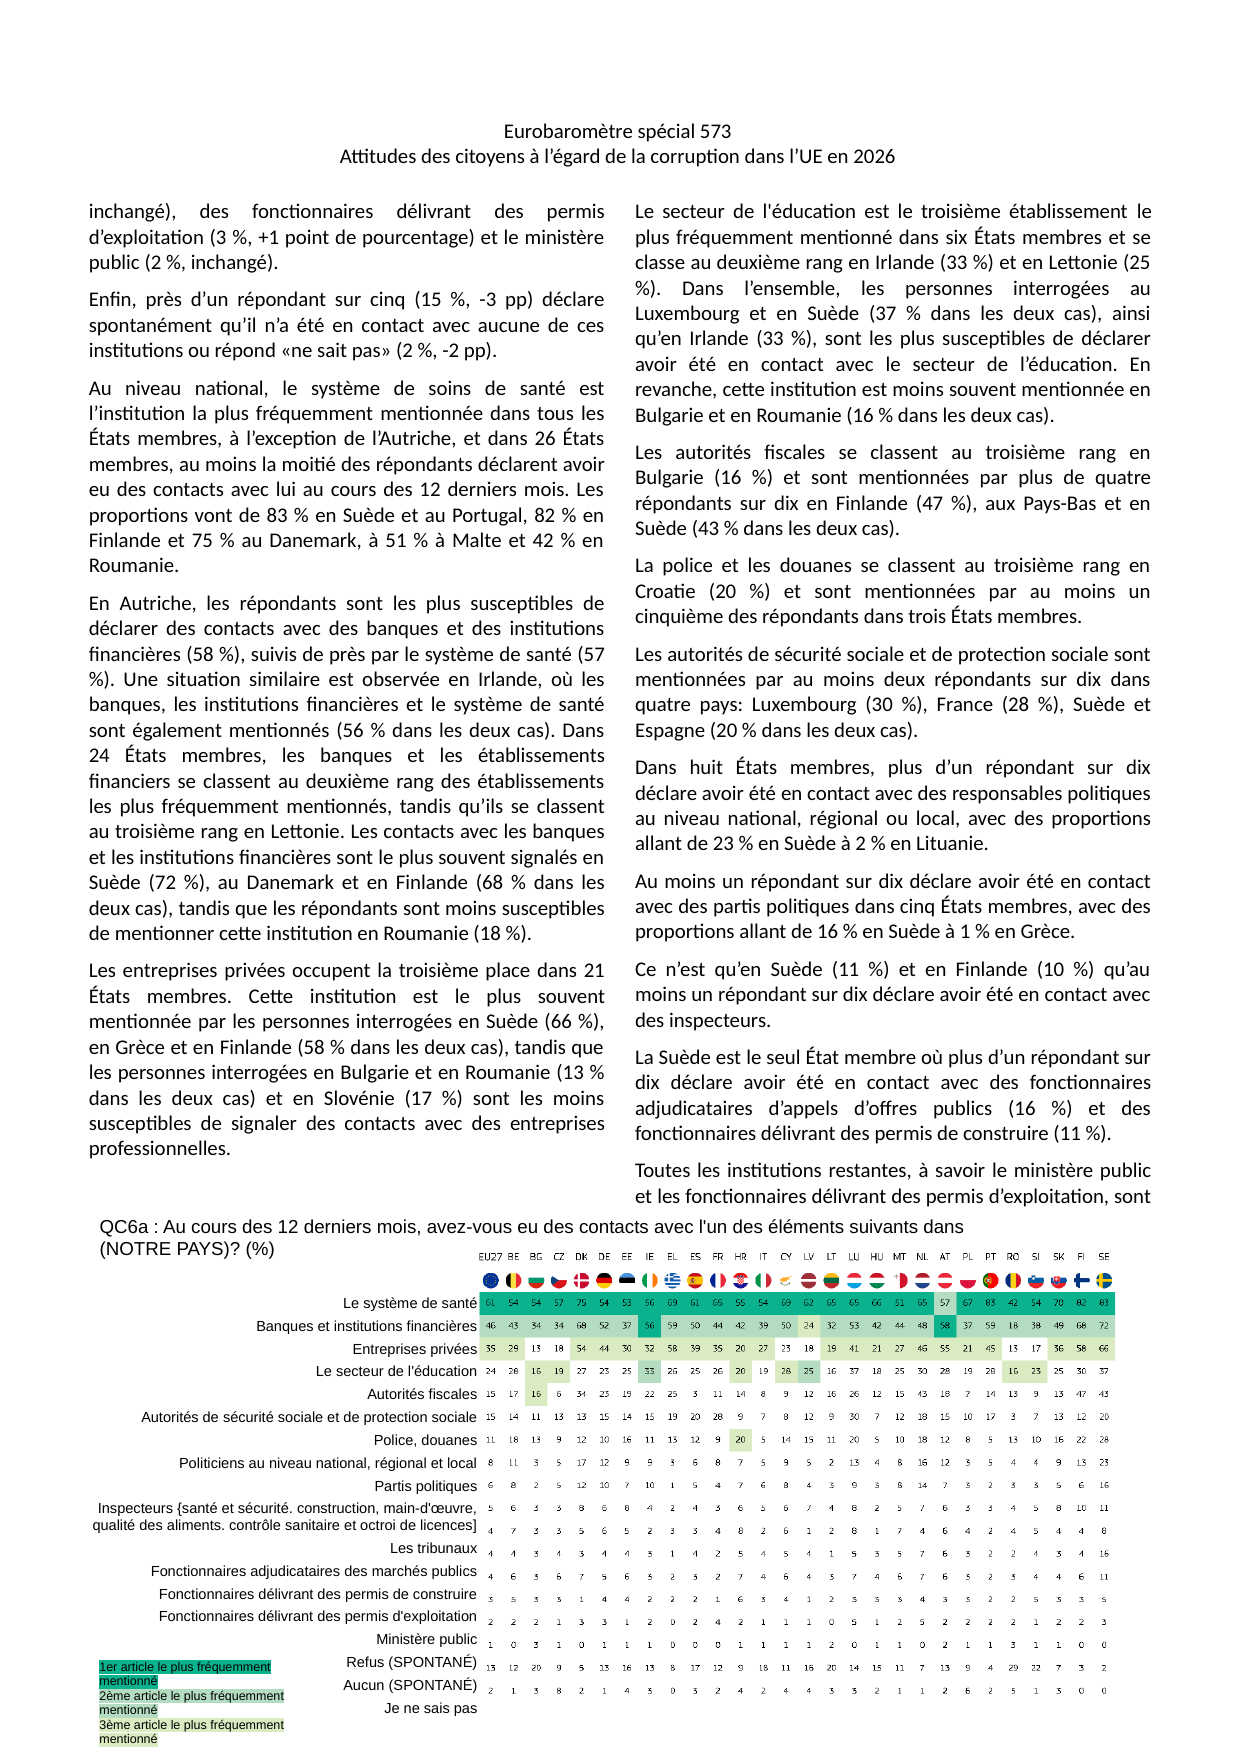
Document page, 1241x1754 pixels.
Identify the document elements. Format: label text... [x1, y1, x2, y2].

text Les entreprises privées occupent la troisième place dans 21 États membres. Cette institution est le plus souvent mentionnée par les personnes interrogées en Suède (66 %), en Grèce et en Finlande (58 % dans les deux cas), tandis que les personnes interrogées en Bulgarie et en Roumanie (13 % dans les deux cas) et en Slovénie (17 %) sont les moins susceptibles de signaler des contacts avec des entreprises professionnelles. [88, 958, 605, 1161]
text Enfin, près d’un répondant sur cinq (15 %, -3 pp) déclare spontanément qu’il n’a été en contact avec aucune de ces institutions ou répond «ne sait pas» (2 %, -2 pp). [88, 287, 605, 363]
text En Autriche, les répondants sont les plus susceptibles de déclarer des contacts avec des banques et des institutions financières (58 %), suivis de près par le système de santé (57 %). Une situation similaire est observée en Irlande, où les banques, les institutions financières et le système de santé sont également mentionnés (56 % dans les deux cas). Dans 24 États membres, les banques et les établissements financiers se classent au deuxième rang des établissements les plus fréquemment mentionnés, tandis qu’ils se classent au troisième rang en Lettonie. Les contacts avec les banques et les institutions financières sont le plus souvent signalés en Suède (72 %), au Danemark et en Finlande (68 % dans les deux cas), tandis que les répondants sont moins susceptibles de mentionner cette institution en Roumanie (18 %). [88, 590, 605, 946]
text La Suède est le seul État membre où plus d’un répondant sur dix déclare avoir été en contact avec des fonctionnaires adjudicataires d’appels d’offres publics (16 %) et des fonctionnaires délivrant des permis de construire (11 %). [635, 1044, 1152, 1146]
text Les autorités de sécurité sociale et de protection sociale sont mentionnées par au moins deux répondants sur dix dans quatre pays: Luxembourg (30 %), France (28 %), Suède et Espagne (20 % dans les deux cas). [635, 641, 1152, 742]
text Toutes les institutions restantes, à savoir le ministère public et les fonctionnaires délivrant des permis d’exploitation, sont [635, 1158, 1152, 1208]
text La police et les douanes se classent au troisième rang en Croatie (20 %) et sont mentionnées par au moins un cinquième des répondants dans trois États membres. [635, 553, 1152, 629]
text Au moins un répondant sur dix déclare avoir été en contact avec des partis politiques dans cinq États membres, avec des proportions allant de 16 % en Suède à 1 % en Grèce. [635, 868, 1152, 944]
text Le secteur de l'éducation est le troisième établissement le plus fréquemment mentionné dans six États membres et se classe au deuxième rang en Irlande (33 %) et en Lettonie (25 %). Dans l’ensemble, les personnes interrogées au Luxembourg et en Suède (37 % dans les deux cas), ainsi qu’en Irlande (33 %), sont les plus susceptibles de déclarer avoir été en contact avec le secteur de l’éducation. En revanche, cette institution est moins souvent mentionnée en Bulgarie et en Roumanie (16 % dans les deux cas). [635, 198, 1152, 427]
text inchangé), des fonctionnaires délivrant des permis d’exploitation (3 %, +1 point de pourcentage) et le ministère public (2 %, inchangé). [88, 198, 605, 275]
text Dans huit États membres, plus d’un répondant sur dix déclare avoir été en contact avec des responsables politiques au niveau national, régional ou local, avec des proportions allant de 23 % en Suède à 2 % en Lituanie. [635, 754, 1152, 856]
text Ce n’est qu’en Suède (11 %) et en Finlande (10 %) qu’au moins un répondant sur dix déclare avoir été en contact avec des inspecteurs. [635, 956, 1152, 1032]
text Au niveau national, le système de soins de santé est l’institution la plus fréquemment mentionnée dans tous les États membres, à l’exception de l’Autriche, et dans 26 États membres, au moins la moitié des répondants déclarent avoir eu des contacts avec lui au cours des 12 derniers mois. Les proportions vont de 83 % en Suède et au Portugal, 82 % en Finlande et 75 % au Danemark, à 51 % à Malte et 42 % en Roumanie. [88, 375, 605, 578]
picture [475, 1244, 1119, 1700]
text Les autorités fiscales se classent au troisième rang en Bulgarie (16 %) et sont mentionnées par plus de quatre répondants sur dix en Finlande (47 %), aux Pays-Bas et en Suède (43 % dans les deux cas). [635, 439, 1152, 541]
